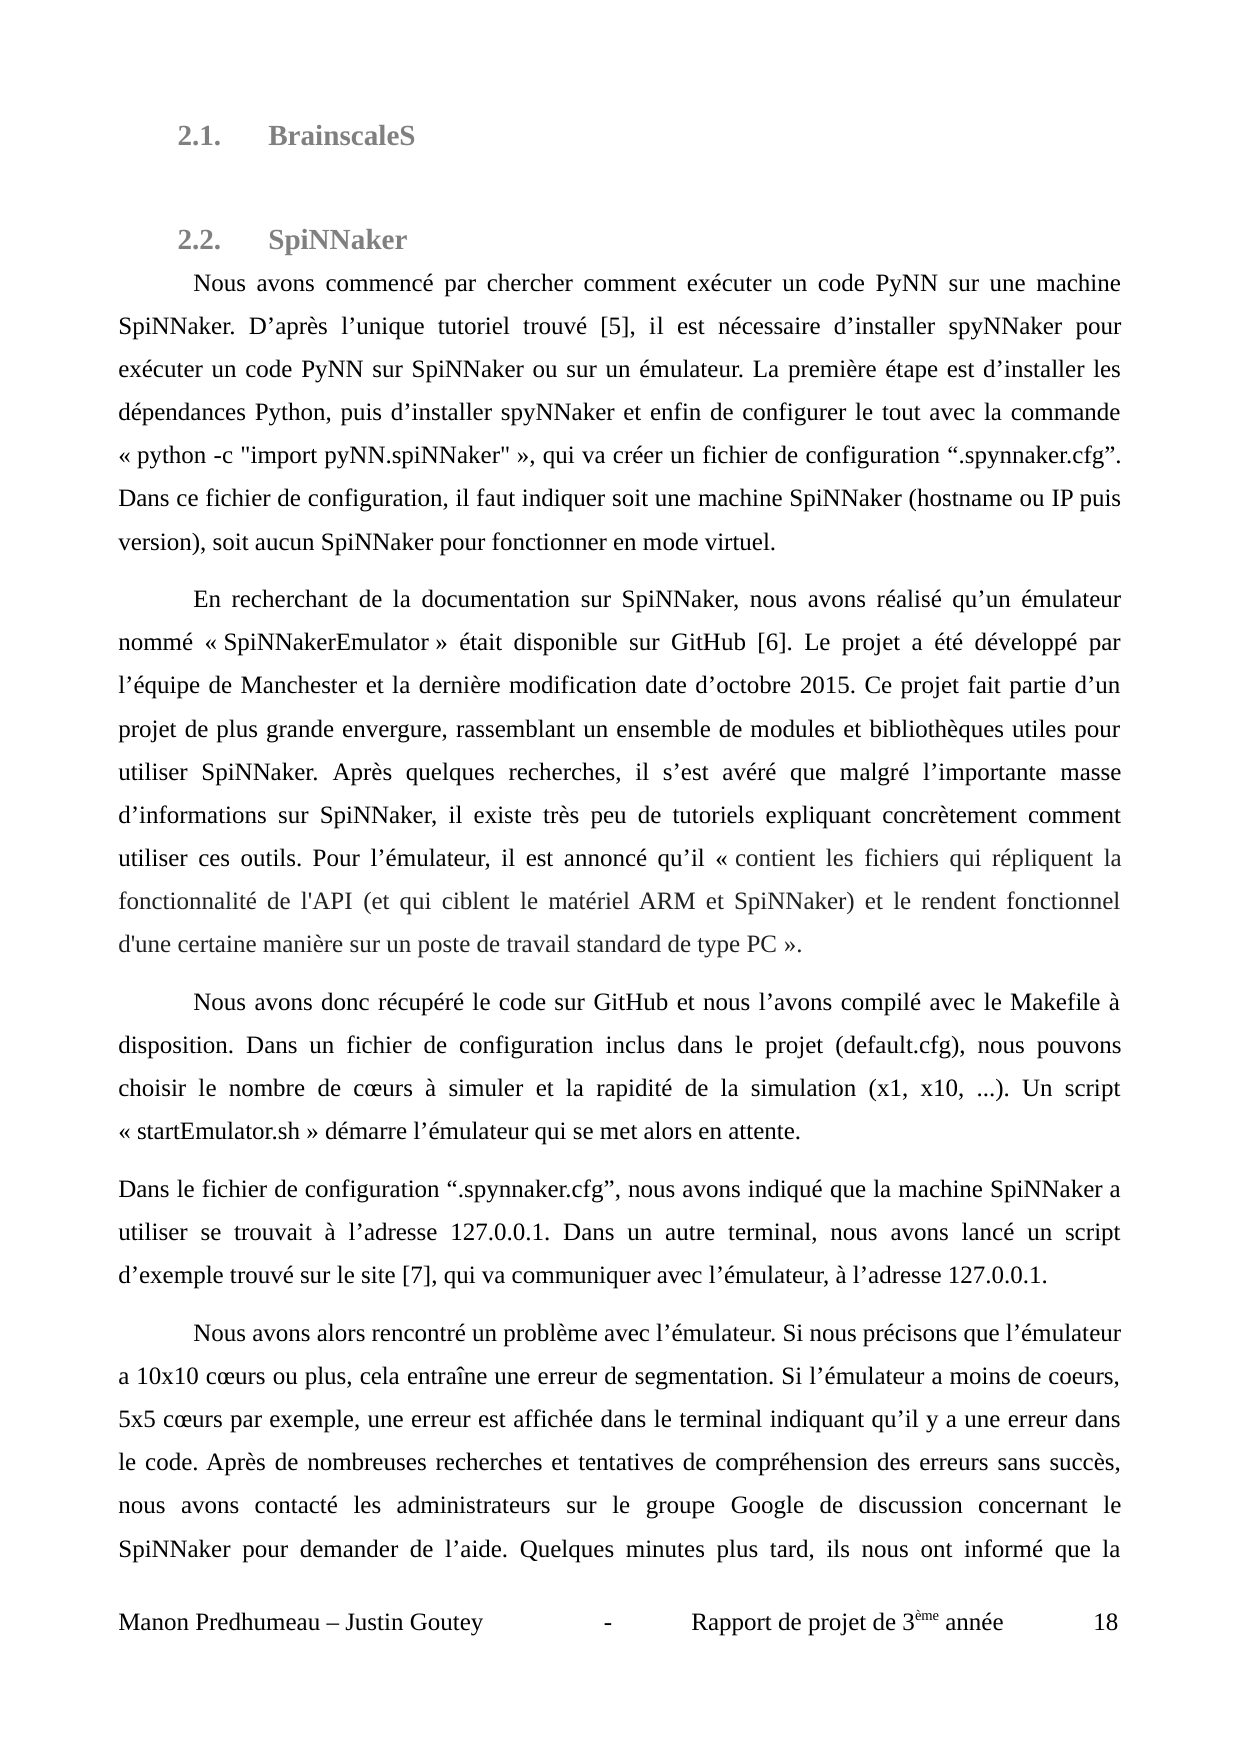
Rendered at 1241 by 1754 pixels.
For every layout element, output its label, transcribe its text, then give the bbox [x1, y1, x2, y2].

text Nous avons commencé par chercher comment exécuter un code PyNN sur une machine SpiNNaker. D’après l’unique tutoriel trouvé [5], il est nécessaire d’installer spyNNaker pour exécuter un code PyNN sur SpiNNaker ou sur un émulateur. La première étape est d’installer les dépendances Python, puis d’installer spyNNaker et enfin de configurer le tout avec la commande « python -c "import pyNN.spiNNaker" », qui va créer un fichier de configuration “.spynnaker.cfg”. Dans ce fichier de configuration, il faut indiquer soit une machine SpiNNaker (hostname ou IP puis version), soit aucun SpiNNaker pour fonctionner en mode virtuel. [118, 268, 1122, 555]
text Dans le fichier de configuration “.spynnaker.cfg”, nous avons indiqué que la machine SpiNNaker a utiliser se trouvait à l’adresse 127.0.0.1. Dans un autre terminal, nous avons lancé un script d’exemple trouvé sur le site [7], qui va communiquer avec l’émulateur, à l’adresse 127.0.0.1. [118, 1174, 1122, 1289]
text En recherchant de la documentation sur SpiNNaker, nous avons réalisé qu’un émulateur nommé « SpiNNakerEmulator » était disponible sur GitHub [6]. Le projet a été développé par l’équipe de Manchester et la dernière modification date d’octobre 2015. Ce projet fait partie d’un projet de plus grande envergure, rassemblant un ensemble de modules et bibliothèques utiles pour utiliser SpiNNaker. Après quelques recherches, il s’est avéré que malgré l’importante masse d’informations sur SpiNNaker, il existe très peu de tutoriels expliquant concrètement comment utiliser ces outils. Pour l’émulateur, il est annoncé qu’il « contient les fichiers qui répliquent la fonctionnalité de l'API (et qui ciblent le matériel ARM et SpiNNaker) et le rendent fonctionnel d'une certaine manière sur un poste de travail standard de type PC ». [118, 584, 1122, 958]
text Nous avons donc récupéré le code sur GitHub et nous l’avons compilé avec le Makefile à disposition. Dans un fichier de configuration inclus dans le projet (default.cfg), nous pouvons choisir le nombre de cœurs à simuler et la rapidité de la simulation (x1, x10, ...). Un script « startEmulator.sh » démarre l’émulateur qui se met alors en attente. [118, 987, 1122, 1145]
subtitle BrainscaleS [177, 118, 1122, 152]
text Nous avons alors rencontré un problème avec l’émulateur. Si nous précisons que l’émulateur a 10x10 cœurs ou plus, cela entraîne une erreur de segmentation. Si l’émulateur a moins de coeurs, 5x5 cœurs par exemple, une erreur est affichée dans le terminal indiquant qu’il y a une erreur dans le code. Après de nombreuses recherches et tentatives de compréhension des erreurs sans succès, nous avons contacté les administrateurs sur le groupe Google de discussion concernant le SpiNNaker pour demander de l’aide. Quelques minutes plus tard, ils nous ont informé que la [118, 1318, 1122, 1562]
subtitle SpiNNaker [177, 222, 1122, 255]
